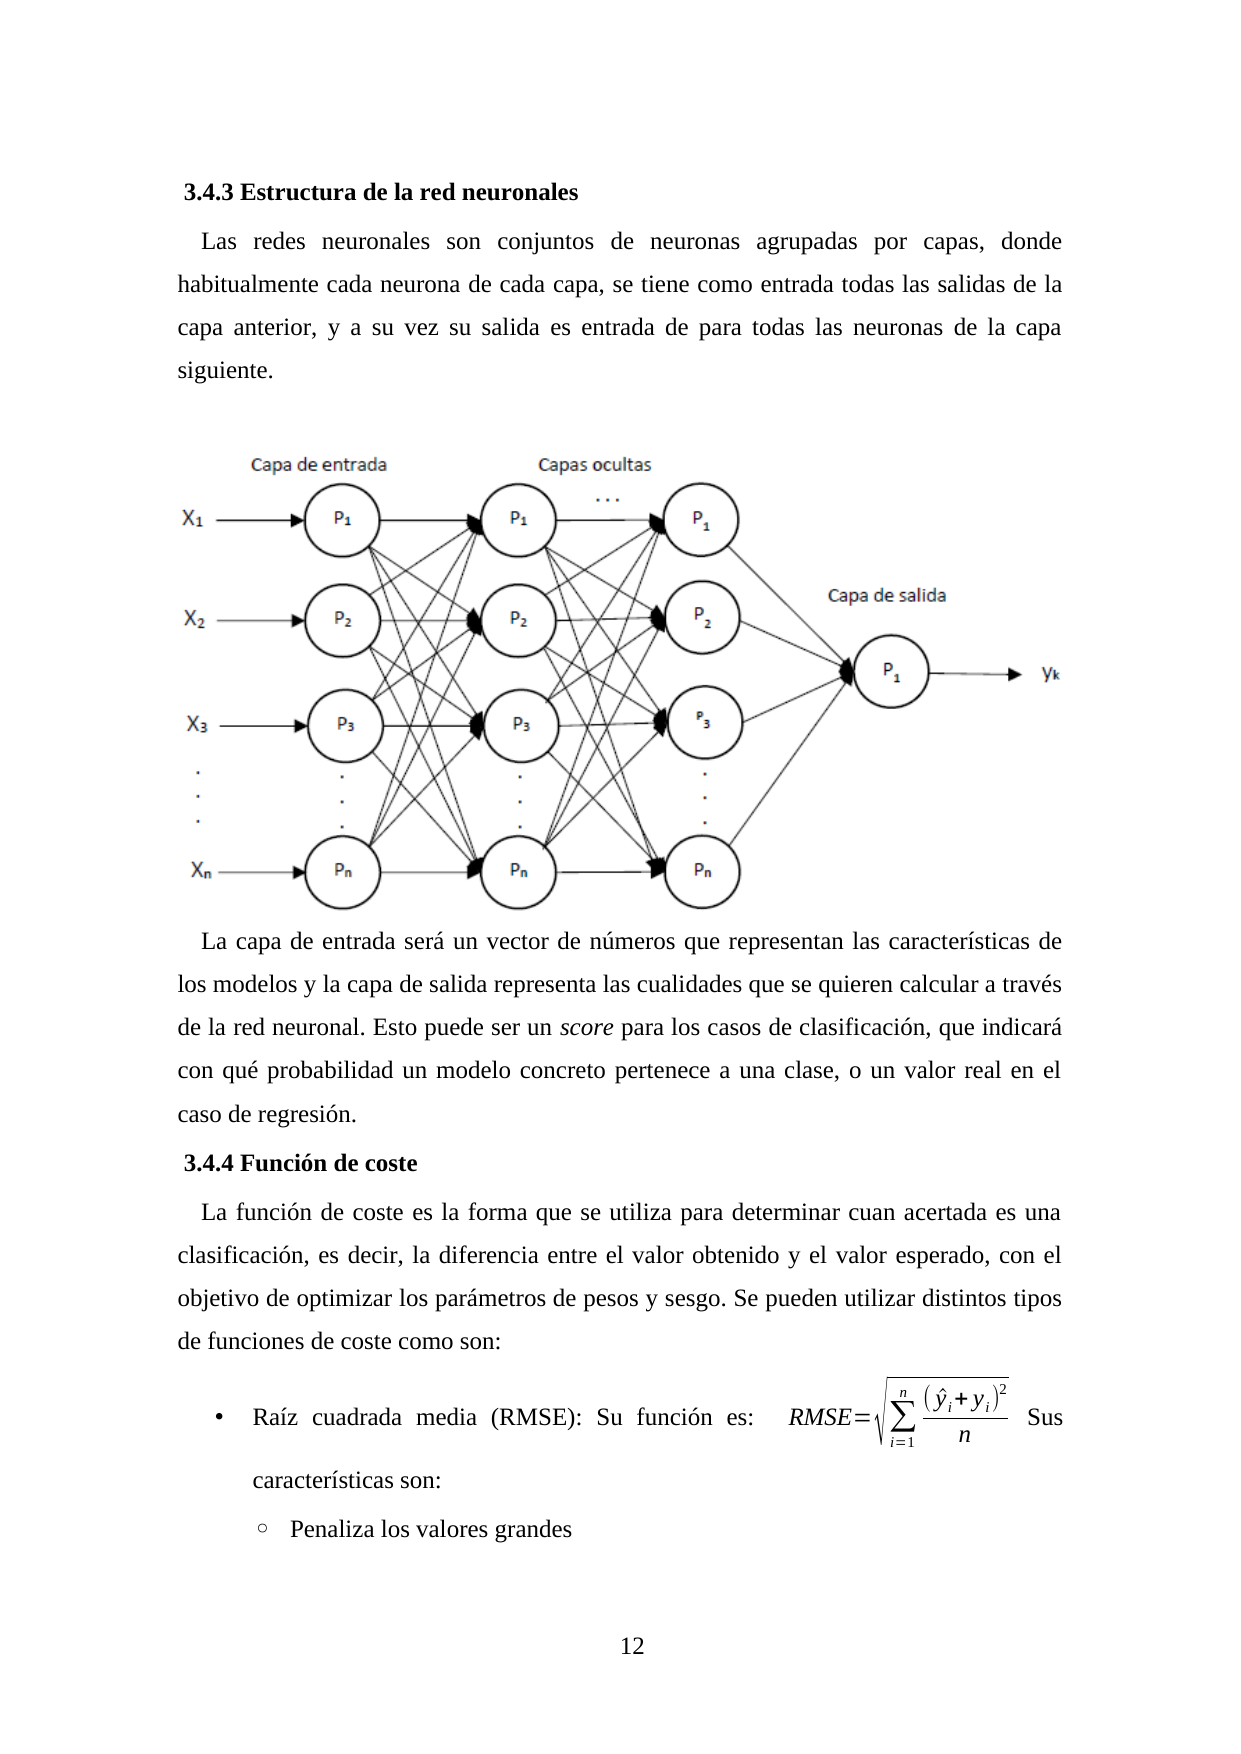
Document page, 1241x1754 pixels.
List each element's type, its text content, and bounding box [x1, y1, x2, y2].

list Penaliza los valores grandes [252, 1514, 1063, 1543]
text La capa de entrada será un vector de números que representan las características de los modelos y la capa de salida representa las cualidades que se quieren calcular a través de la red neuronal. Esto puede ser un score para los casos de clasificación, que indicará con qué probabilidad un modelo concreto pertenece a una clase, o un valor real en el caso de regresión. [177, 912, 1063, 1127]
subtitle Estructura de la red neuronales [177, 177, 1063, 206]
list Raíz cuadrada media (RMSE): Su función es: Sus características son: [215, 1375, 1063, 1494]
text Las redes neuronales son conjuntos de neuronas agrupadas por capas, donde habitualmente cada neurona de cada capa, se tiene como entrada todas las salidas de la capa anterior, y a su vez su salida es entrada de para todas las neuronas de la capa siguiente. [177, 226, 1063, 384]
text La función de coste es la forma que se utiliza para determinar cuan acertada es una clasificación, es decir, la diferencia entre el valor obtenido y el valor esperado, con el objetivo de optimizar los parámetros de pesos y sesgo. Se pueden utilizar distintos tipos de funciones de coste como son: [177, 1197, 1063, 1355]
picture [177, 453, 1063, 912]
subtitle Función de coste [177, 1148, 1063, 1177]
